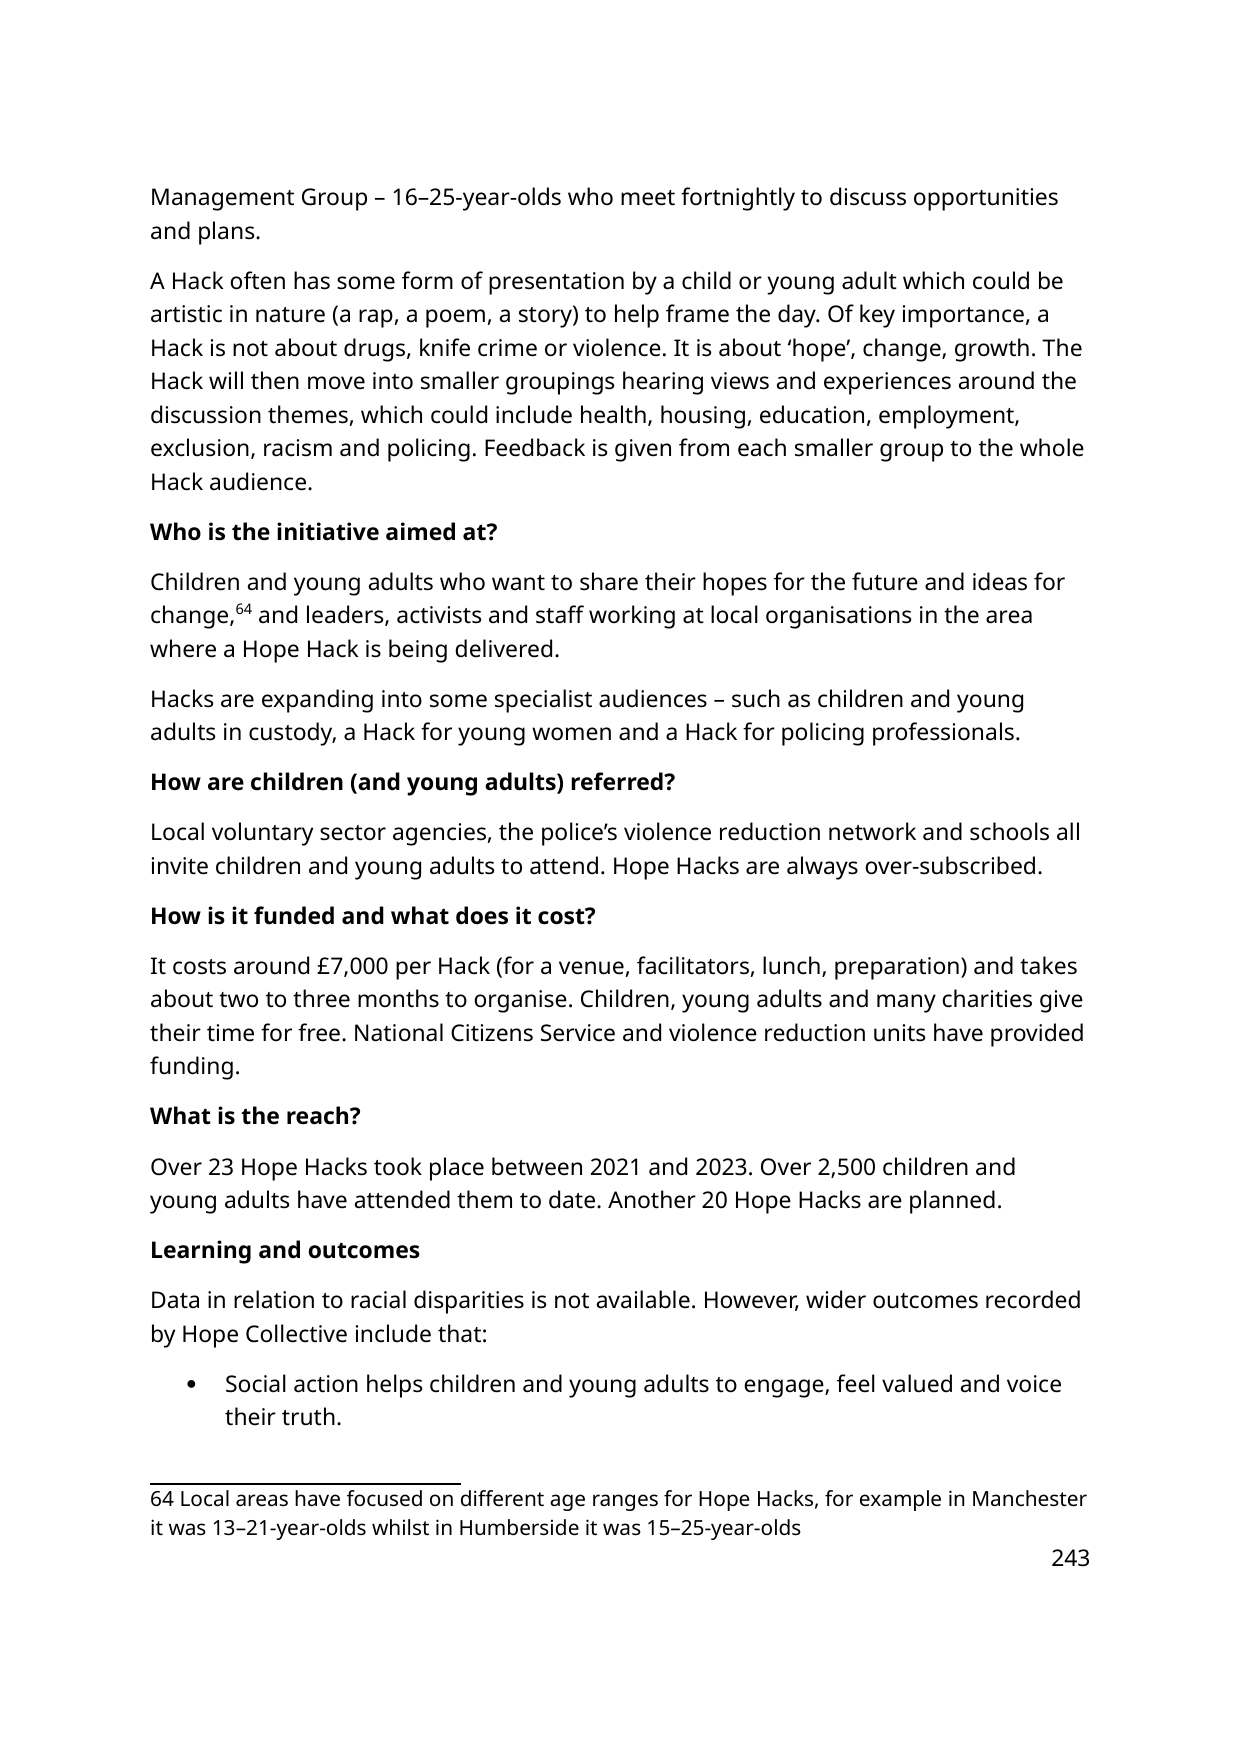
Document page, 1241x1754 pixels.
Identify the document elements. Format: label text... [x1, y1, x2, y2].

text Learning and outcomes [150, 1234, 1090, 1265]
text How is it funded and what does it cost? [150, 900, 1090, 931]
text Data in relation to racial disparities is not available. However, wider outcomes recorded by Hope Collective include that: [150, 1284, 1090, 1349]
text It costs around £7,000 per Hack (for a venue, facilitators, lunch, preparation) and takes about two to three months to organise. Children, young adults and many charities give their time for free. National Citizens Service and violence reduction units have provided funding. [150, 950, 1090, 1081]
list Social action helps children and young adults to engage, feel valued and voice their truth. [187, 1368, 1090, 1432]
text Local areas have focused on different age ranges for Hope Hacks, for example in Manchester it was 13–21-year-olds whilst in Humberside it was 15–25-year-olds [150, 1484, 1090, 1541]
text A Hack often has some form of presentation by a child or young adult which could be artistic in nature (a rap, a poem, a story) to help frame the day. Of key importance, a Hack is not about drugs, knife crime or violence. It is about ‘hope’, change, growth. The Hack will then move into smaller groupings hearing views and experiences around the discussion themes, which could include health, housing, education, employment, exclusion, racism and policing. Feedback is given from each smaller group to the whole Hack audience. [150, 265, 1090, 497]
text Over 23 Hope Hacks took place between 2021 and 2023. Over 2,500 children and young adults have attended them to date. Another 20 Hope Hacks are planned. [150, 1150, 1090, 1215]
text Who is the initiative aimed at? [150, 516, 1090, 547]
text Children and young adults who want to share their hopes for the future and ideas for change, and leaders, activists and staff working at local organisations in the area where a Hope Hack is being delivered. [150, 566, 1090, 664]
text Local voluntary sector agencies, the police’s violence reduction network and schools all invite children and young adults to attend. Hope Hacks are always over-subscribed. [150, 816, 1090, 881]
text Hacks are expanding into some specialist audiences – such as children and young adults in custody, a Hack for young women and a Hack for policing professionals. [150, 683, 1090, 747]
text What is the reach? [150, 1100, 1090, 1132]
text How are children (and young adults) referred? [150, 766, 1090, 797]
text Management Group – 16–25-year-olds who meet fortnightly to discuss opportunities and plans. [150, 181, 1090, 246]
